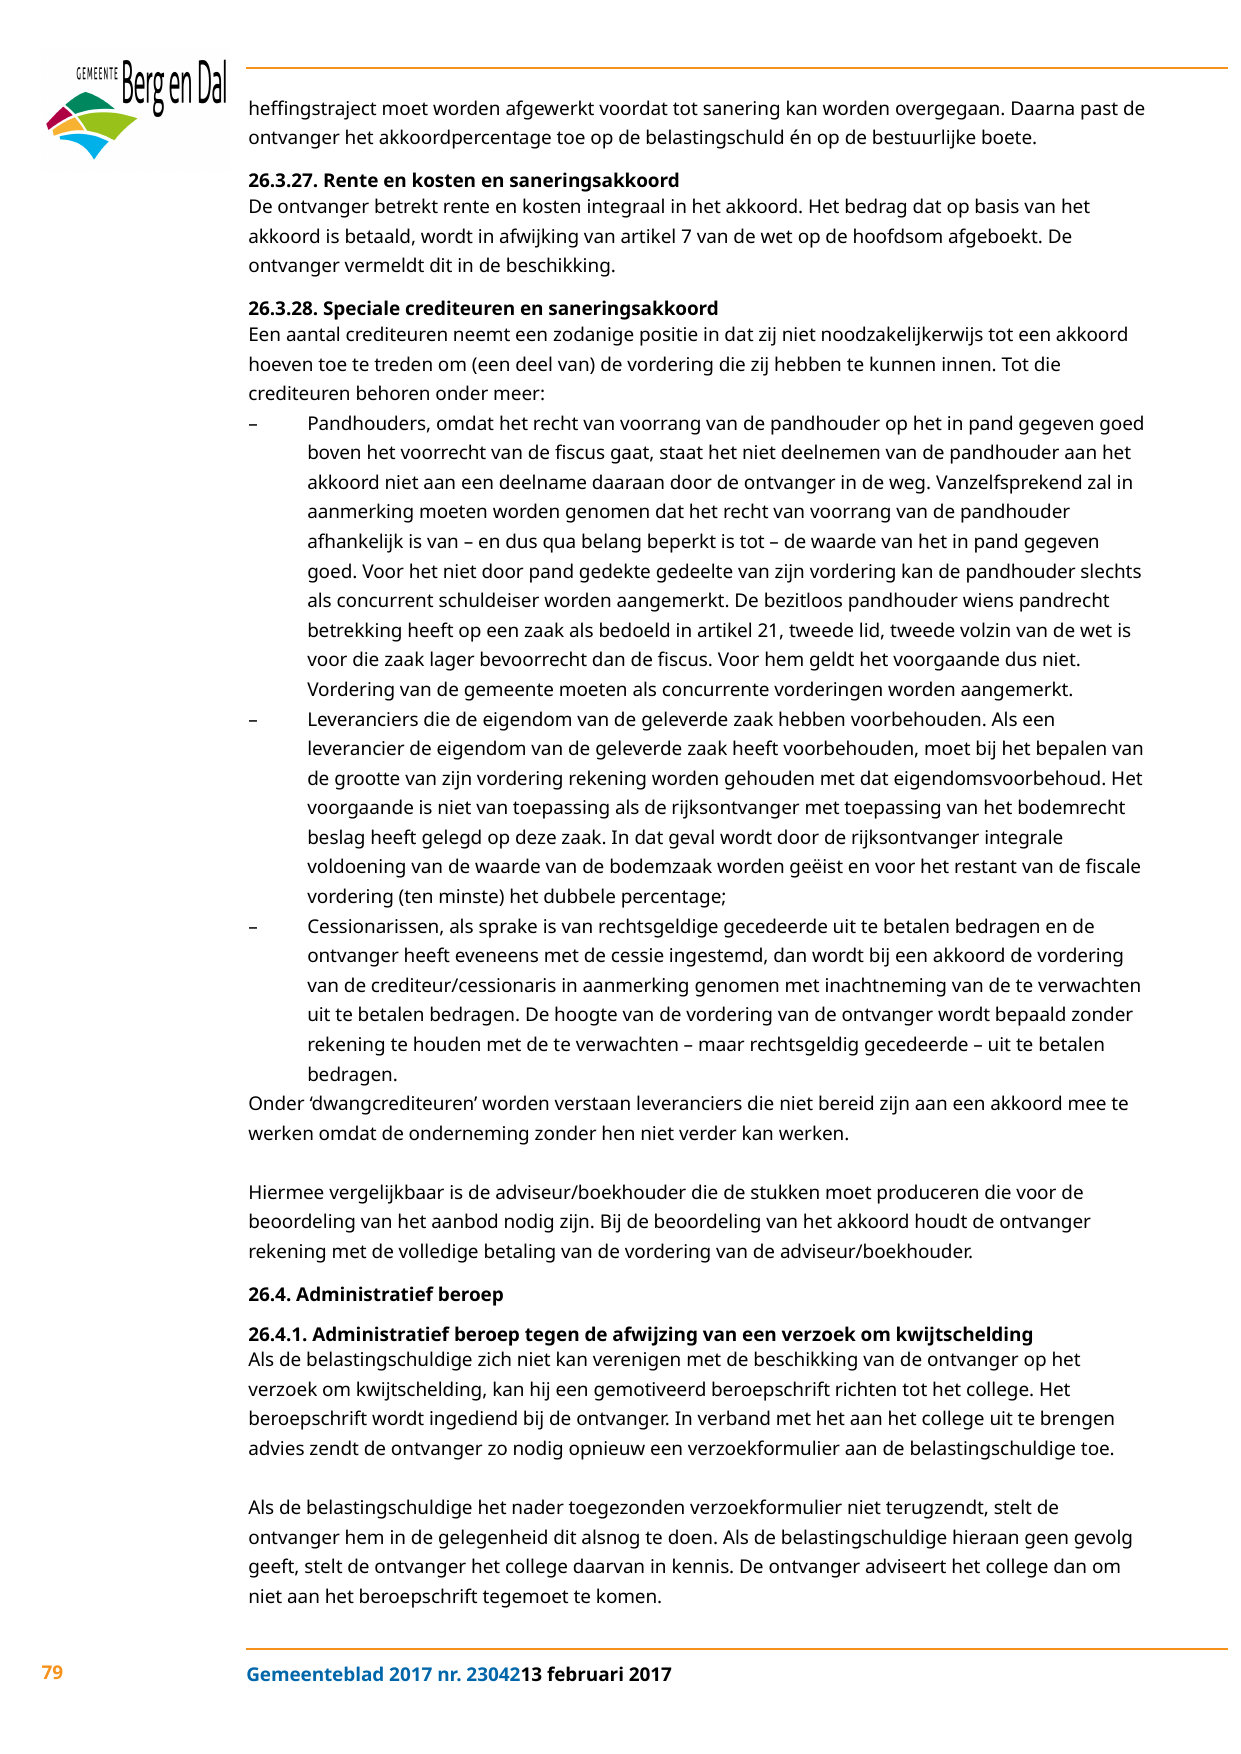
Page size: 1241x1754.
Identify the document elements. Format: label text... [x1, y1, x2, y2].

text Een aantal crediteuren neemt een zodanige positie in dat zij niet noodzakelijkerwijs tot een akkoord hoeven toe te treden om (een deel van) de vordering die zij hebben te kunnen innen. Tot die crediteuren behoren onder meer: [248, 321, 1152, 406]
text Onder ‘dwangcrediteuren’ worden verstaan leveranciers die niet bereid zijn aan een akkoord mee te werken omdat de onderneming zonder hen niet verder kan werken. [248, 1090, 1152, 1146]
picture [41, 47, 231, 172]
text 26.4. Administratief beroep [248, 1281, 1152, 1307]
text Hiermee vergelijkbaar is de adviseur/boekhouder die de stukken moet produceren die voor de beoordeling van het aanbod nodig zijn. Bij de beoordeling van het akkoord houdt de ontvanger rekening met de volledige betaling van de vordering van de adviseur/boekhouder. [248, 1179, 1152, 1264]
text 26.3.27. Rente en kosten en saneringsakkoord [248, 167, 1152, 193]
list Pandhouders, omdat het recht van voorrang van de pandhouder op het in pand gegeven goed boven het voorrecht van de fiscus gaat, staat het niet deelnemen van de pandhouder aan het akkoord niet aan een deelname daaraan door de ontvanger in de weg. Vanzelfsprekend zal in aanmerking moeten worden genomen dat het recht van voorrang van de pandhouder afhankelijk is van – en dus qua belang beperkt is tot – de waarde van het in pand gegeven goed. Voor het niet door pand gedekte gedeelte van zijn vordering kan de pandhouder slechts als concurrent schuldeiser worden aangemerkt. De bezitloos pandhouder wiens pandrecht betrekking heeft op een zaak als bedoeld in artikel 21, tweede lid, tweede volzin van de wet is voor die zaak lager bevoorrecht dan de fiscus. Voor hem geldt het voorgaande dus niet. Vordering van de gemeente moeten als concurrente vorderingen worden aangemerkt. [248, 410, 1152, 702]
list Leveranciers die de eigendom van de geleverde zaak hebben voorbehouden. Als een leverancier de eigendom van de geleverde zaak heeft voorbehouden, moet bij het bepalen van de grootte van zijn vordering rekening worden gehouden met dat eigendomsvoorbehoud. Het voorgaande is niet van toepassing als de rijksontvanger met toepassing van het bodemrecht beslag heeft gelegd op deze zaak. In dat geval wordt door de rijksontvanger integrale voldoening van de waarde van de bodemzaak worden geëist en voor het restant van de fiscale vordering (ten minste) het dubbele percentage; [248, 706, 1152, 909]
text Als de belastingschuldige het nader toegezonden verzoekformulier niet terugzendt, stelt de ontvanger hem in de gelegenheid dit alsnog te doen. Als de belastingschuldige hieraan geen gevolg geeft, stelt de ontvanger het college daarvan in kennis. De ontvanger adviseert het college dan om niet aan het beroepschrift tegemoet te komen. [248, 1494, 1152, 1609]
text heffingstraject moet worden afgewerkt voordat tot sanering kan worden overgegaan. Daarna past de ontvanger het akkoordpercentage toe op de belastingschuld én op de bestuurlijke boete. [248, 95, 1152, 150]
text De ontvanger betrekt rente en kosten integraal in het akkoord. Het bedrag dat op basis van het akkoord is betaald, wordt in afwijking van artikel 7 van de wet op de hoofdsom afgeboekt. De ontvanger vermeldt dit in de beschikking. [248, 193, 1152, 278]
list Cessionarissen, als sprake is van rechtsgeldige gecedeerde uit te betalen bedragen en de ontvanger heeft eveneens met de cessie ingestemd, dan wordt bij een akkoord de vordering van de crediteur/cessionaris in aanmerking genomen met inachtneming van de te verwachten uit te betalen bedragen. De hoogte van de vordering van de ontvanger wordt bepaald zonder rekening te houden met de te verwachten – maar rechtsgeldig gecedeerde – uit te betalen bedragen. [248, 913, 1152, 1087]
text Als de belastingschuldige zich niet kan verenigen met de beschikking van de ontvanger op het verzoek om kwijtschelding, kan hij een gemotiveerd beroepschrift richten tot het college. Het beroepschrift wordt ingediend bij de ontvanger. In verband met het aan het college uit te brengen advies zendt de ontvanger zo nodig opnieuw een verzoekformulier aan de belastingschuldige toe. [248, 1346, 1152, 1461]
text 26.4.1. Administratief beroep tegen de afwijzing van een verzoek om kwijtschelding [248, 1321, 1152, 1346]
text 26.3.28. Speciale crediteuren en saneringsakkoord [248, 296, 1152, 321]
